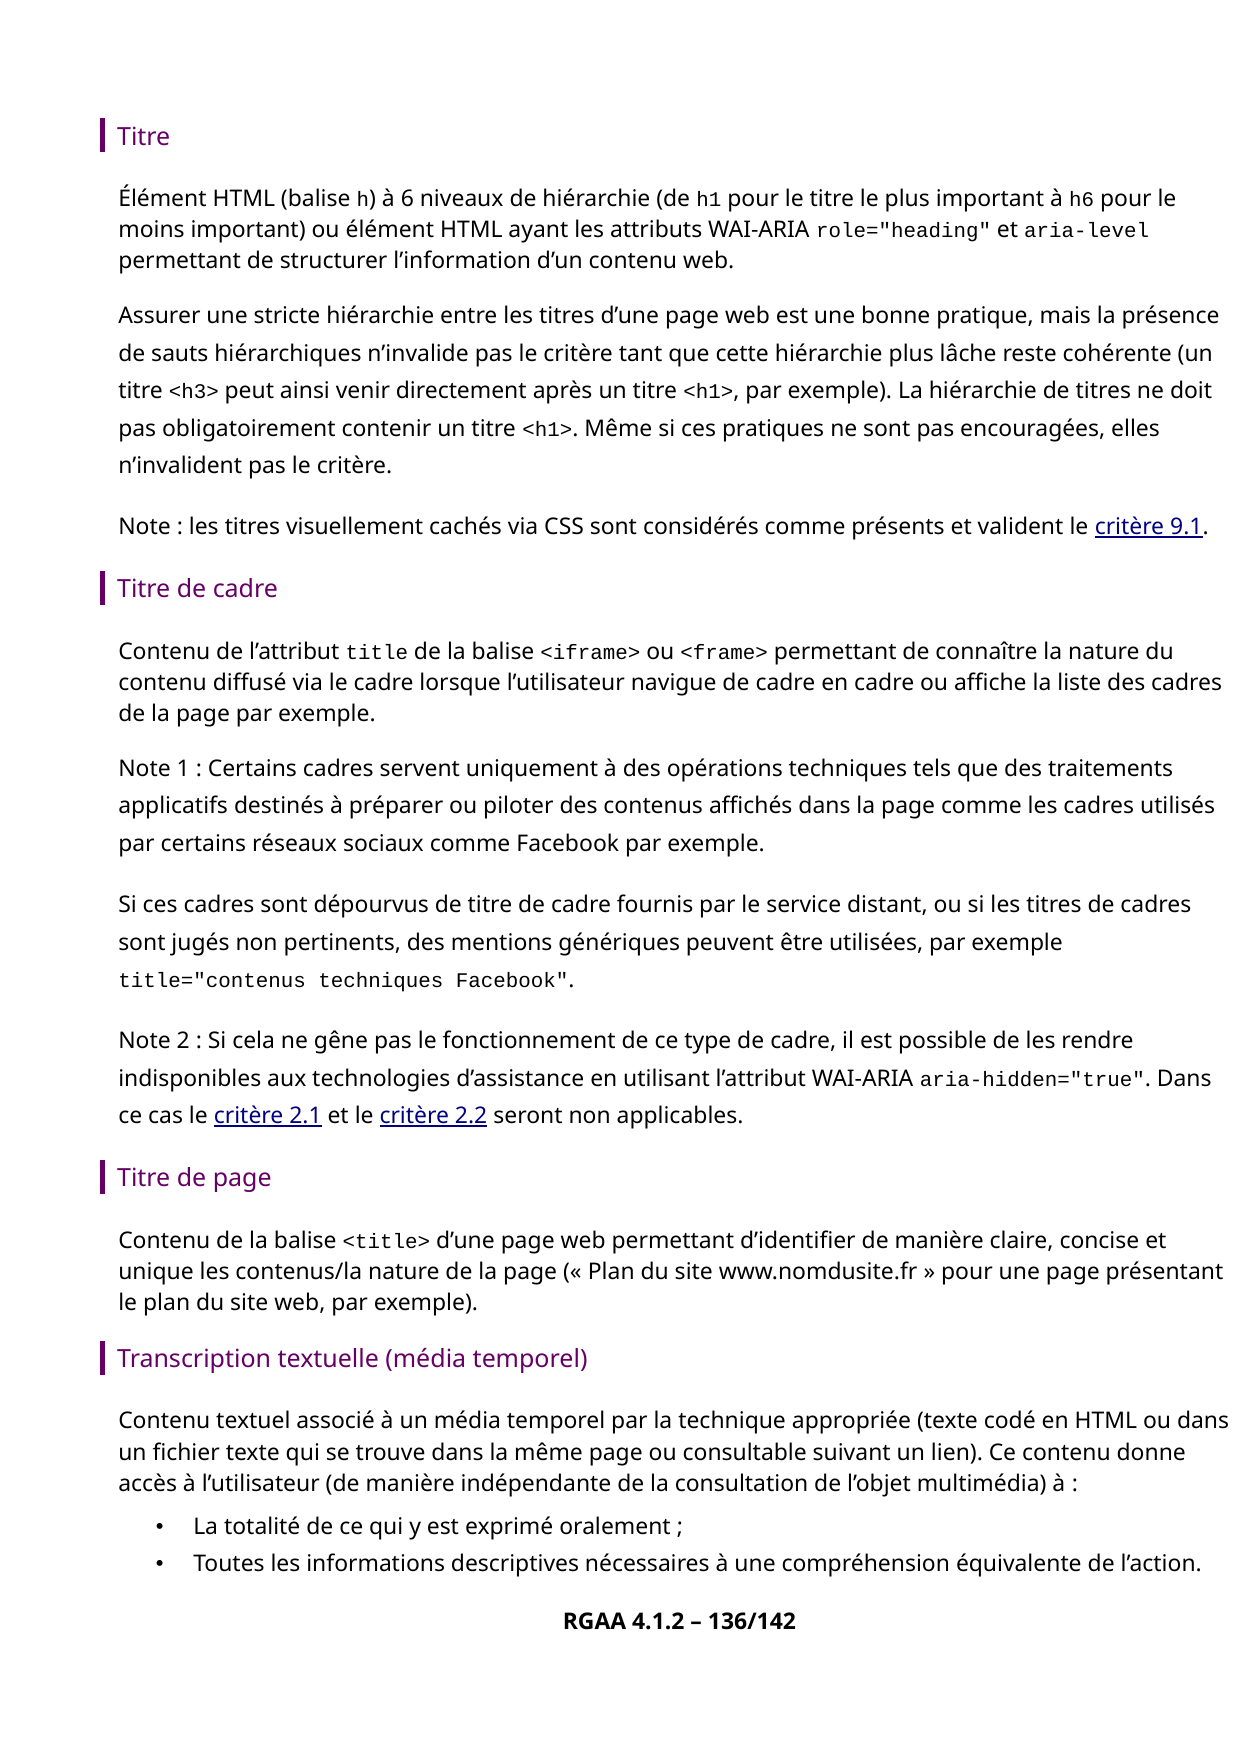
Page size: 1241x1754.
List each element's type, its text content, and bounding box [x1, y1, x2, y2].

text Contenu de la balise <title> d’une page web permettant d’identifier de manière claire, concise et unique les contenus/la nature de la page (« Plan du site www.nomdusite.fr » pour une page présentant le plan du site web, par exemple). [118, 1223, 1240, 1317]
subtitle Titre de page [105, 1160, 1240, 1194]
subtitle Transcription textuelle (média temporel) [105, 1341, 1240, 1375]
list La totalité de ce qui y est exprimé oralement ; [156, 1510, 1240, 1541]
text Note : les titres visuellement cachés via CSS sont considérés comme présents et valident le critère 9.1. [118, 510, 1240, 541]
text Si ces cadres sont dépourvus de titre de cadre fournis par le service distant, ou si les titres de cadres sont jugés non pertinents, des mentions génériques peuvent être utilisées, par exemple title="contenus techniques Facebook". [118, 888, 1240, 994]
subtitle Titre de cadre [105, 571, 1240, 605]
text Note 2 : Si cela ne gêne pas le fonctionnement de ce type de cadre, il est possible de les rendre indisponibles aux technologies d’assistance en utilisant l’attribut WAI-ARIA aria-hidden="true". Dans ce cas le critère 2.1 et le critère 2.2 seront non applicables. [118, 1024, 1240, 1130]
text Élément HTML (balise h) à 6 niveaux de hiérarchie (de h1 pour le titre le plus important à h6 pour le moins important) ou élément HTML ayant les attributs WAI-ARIA role="heading" et aria-level permettant de structurer l’information d’un contenu web. [118, 182, 1240, 275]
text Contenu de l’attribut title de la balise <iframe> ou <frame> permettant de connaître la nature du contenu diffusé via le cadre lorsque l’utilisateur navigue de cadre en cadre ou affiche la liste des cadres de la page par exemple. [118, 634, 1240, 728]
list Toutes les informations descriptives nécessaires à une compréhension équivalente de l’action. [156, 1547, 1240, 1579]
subtitle Titre [105, 118, 1240, 152]
text Assurer une stricte hiérarchie entre les titres d’une page web est une bonne pratique, mais la présence de sauts hiérarchiques n’invalide pas le critère tant que cette hiérarchie plus lâche reste cohérente (un titre <h3> peut ainsi venir directement après un titre <h1>, par exemple). La hiérarchie de titres ne doit pas obligatoirement contenir un titre <h1>. Même si ces pratiques ne sont pas encouragées, elles n’invalident pas le critère. [118, 299, 1240, 480]
text Contenu textuel associé à un média temporel par la technique appropriée (texte codé en HTML ou dans un fichier texte qui se trouve dans la même page ou consultable suivant un lien). Ce contenu donne accès à l’utilisateur (de manière indépendante de la consultation de l’objet multimédia) à : [118, 1404, 1240, 1498]
text Note 1 : Certains cadres servent uniquement à des opérations techniques tels que des traitements applicatifs destinés à préparer ou piloter des contenus affichés dans la page comme les cadres utilisés par certains réseaux sociaux comme Facebook par exemple. [118, 752, 1240, 858]
